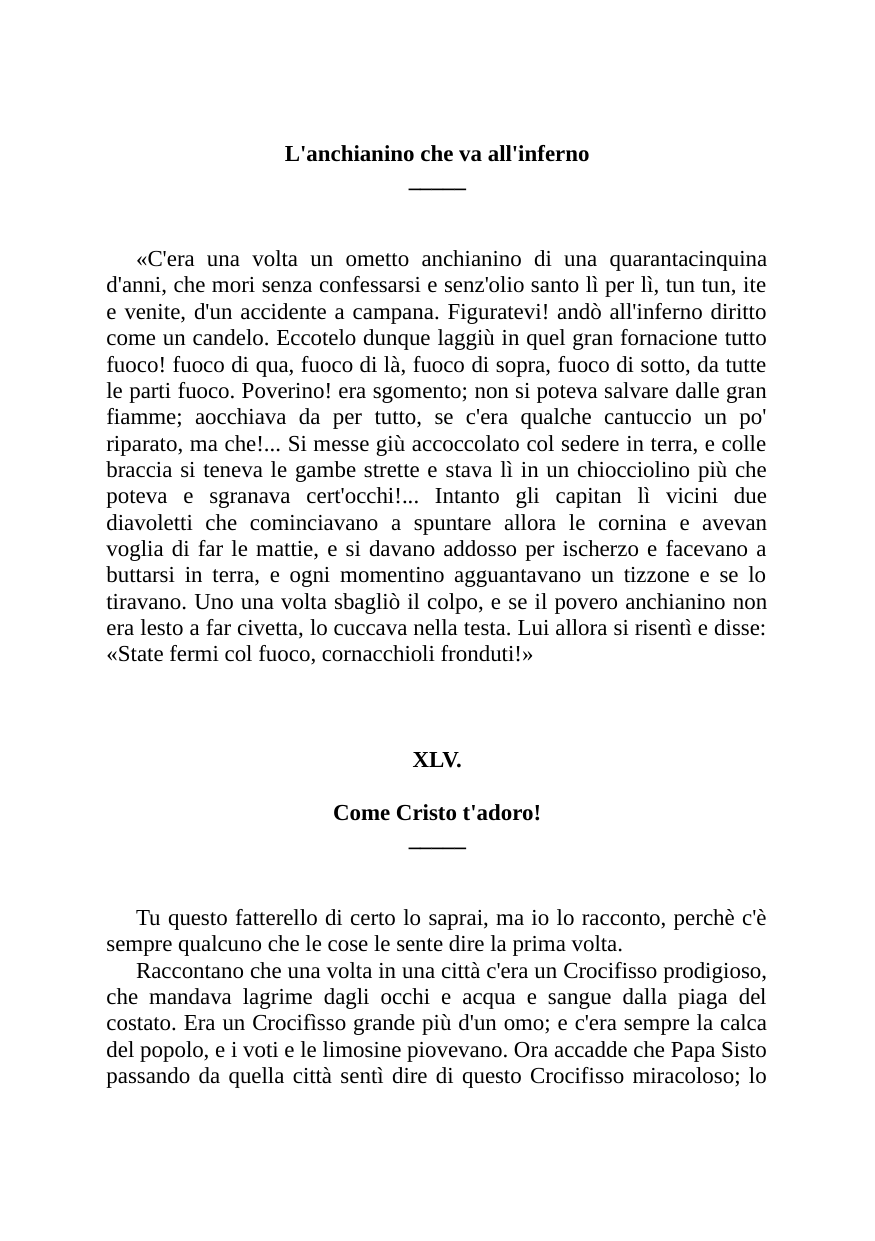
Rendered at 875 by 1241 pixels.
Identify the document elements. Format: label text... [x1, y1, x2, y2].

text «C'era una volta un ometto anchianino di una quarantacinquina d'anni, che mori senza confessarsi e senz'olio santo lì per lì, tun tun, ite e venite, d'un accidente a campana. Figuratevi! andò all'inferno diritto come un candelo. Eccotelo dunque laggiù in quel gran fornacione tutto fuoco! fuoco di qua, fuoco di là, fuoco di sopra, fuoco di sotto, da tutte le parti fuoco. Poverino! era sgomento; non si poteva salvare dalle gran fiamme; aocchiava da per tutto, se c'era qualche cantuccio un po' riparato, ma che!... Si messe giù accoccolato col sedere in terra, e colle braccia si teneva le gambe strette e stava lì in un chiocciolino più che poteva e sgranava cert'occhi!... Intanto gli capitan lì vicini due diavoletti che cominciavano a spuntare allora le cornina e avevan voglia di far le mattie, e si davano addosso per ischerzo e facevano a buttarsi in terra, e ogni momentino agguantavano un tizzone e se lo tiravano. Uno una volta sbagliò il colpo, e se il povero anchianino non era lesto a far civetta, lo cuccava nella testa. Lui allora si risentì e disse: «State fermi col fuoco, cornacchioli fronduti!» [106, 245, 768, 667]
text Raccontano che una volta in una città c'era un Crocifisso prodigioso, che mandava lagrime dagli occhi e acqua e sangue dalla piaga del costato. Era un Crocifìsso grande più d'un omo; e c'era sempre la calca del popolo, e i voti e le limosine piovevano. Ora accadde che Papa Sisto passando da quella città sentì dire di questo Crocifisso miracoloso; lo [106, 957, 768, 1088]
text L'anchianino che va all'inferno [106, 140, 768, 166]
text _____ [106, 166, 768, 192]
text Tu questo fatterello di certo lo saprai, ma io lo racconto, perchè c'è sempre qualcuno che le cose le sente dire la prima volta. [106, 904, 768, 957]
text XLV. [106, 746, 768, 772]
text Come Cristo t'adoro! [106, 799, 768, 825]
text _____ [106, 825, 768, 851]
